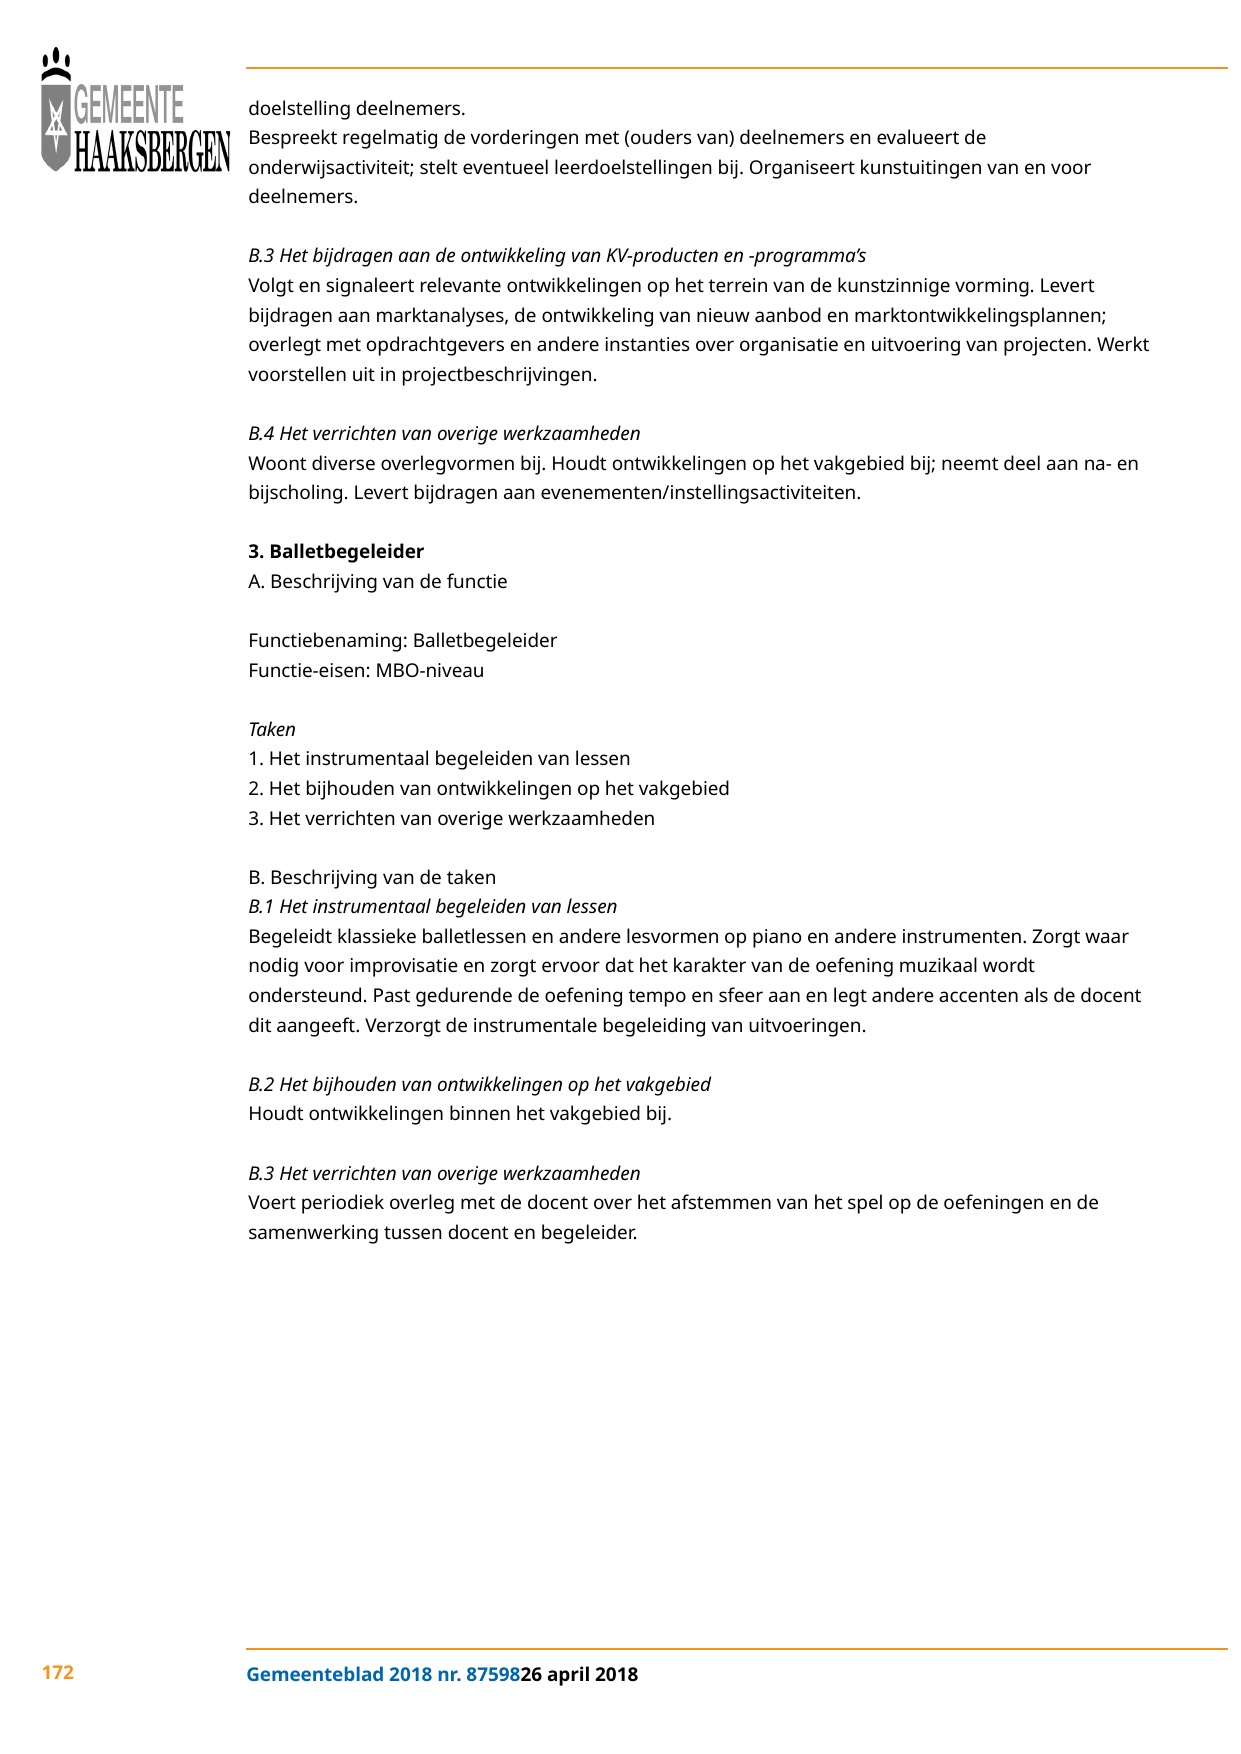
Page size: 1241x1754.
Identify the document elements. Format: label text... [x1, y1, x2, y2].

text 3. Balletbegeleider [248, 538, 1152, 564]
text 3. Het verrichten van overige werkzaamheden [248, 805, 1152, 831]
text 1. Het instrumentaal begeleiden van lessen [248, 746, 1152, 771]
text B.1 Het instrumentaal begeleiden van lessen [248, 893, 1152, 919]
text Houdt ontwikkelingen binnen het vakgebied bij. [248, 1101, 1152, 1126]
text B.3 Het bijdragen aan de ontwikkeling van KV-producten en -programma’s [248, 243, 1152, 268]
text doelstelling deelnemers. [248, 95, 1152, 121]
text Functiebenaming: Balletbegeleider [248, 627, 1152, 653]
text Functie-eisen: MBO-niveau [248, 657, 1152, 683]
text Bespreekt regelmatig de vorderingen met (ouders van) deelnemers en evalueert de onderwijsactiviteit; stelt eventueel leerdoelstellingen bij. Organiseert kunstuitingen van en voor deelnemers. [248, 124, 1152, 209]
text Woont diverse overlegvormen bij. Houdt ontwikkelingen op het vakgebied bij; neemt deel aan na- en bijscholing. Levert bijdragen aan evenementen/instellingsactiviteiten. [248, 450, 1152, 505]
text B.3 Het verrichten van overige werkzaamheden [248, 1160, 1152, 1186]
text Voert periodiek overleg met de docent over het afstemmen van het spel op de oefeningen en de samenwerking tussen docent en begeleider. [248, 1189, 1152, 1245]
text B.2 Het bijhouden van ontwikkelingen op het vakgebied [248, 1071, 1152, 1097]
text B. Beschrijving van de taken [248, 864, 1152, 890]
text Begeleidt klassieke balletlessen en andere lesvormen op piano en andere instrumenten. Zorgt waar nodig voor improvisatie en zorgt ervoor dat het karakter van de oefening muzikaal wordt ondersteund. Past gedurende de oefening tempo en sfeer aan en legt andere accenten als de docent dit aangeeft. Verzorgt de instrumentale begeleiding van uitvoeringen. [248, 923, 1152, 1038]
text 2. Het bijhouden van ontwikkelingen op het vakgebied [248, 775, 1152, 801]
text B.4 Het verrichten van overige werkzaamheden [248, 420, 1152, 446]
picture [41, 47, 231, 172]
text A. Beschrijving van de functie [248, 568, 1152, 594]
text Taken [248, 716, 1152, 742]
text Volgt en signaleert relevante ontwikkelingen op het terrein van de kunstzinnige vorming. Levert bijdragen aan marktanalyses, de ontwikkeling van nieuw aanbod en marktontwikkelingsplannen; overlegt met opdrachtgevers en andere instanties over organisatie en uitvoering van projecten. Werkt voorstellen uit in projectbeschrijvingen. [248, 272, 1152, 387]
